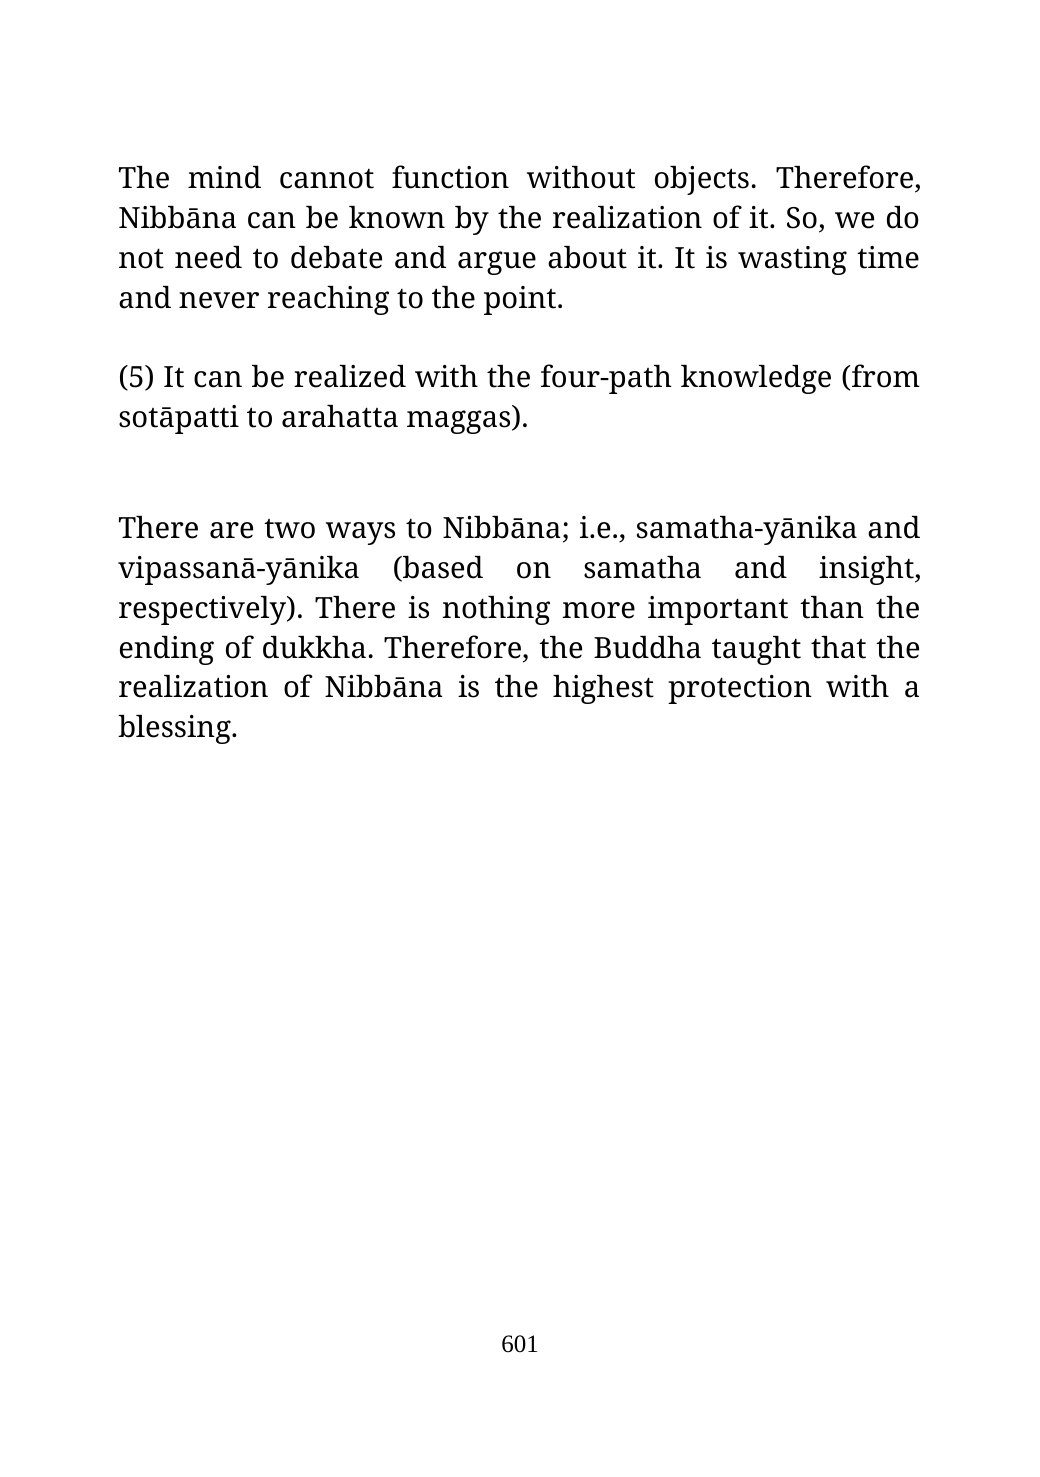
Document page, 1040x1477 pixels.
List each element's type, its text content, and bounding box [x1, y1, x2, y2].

text There are two ways to Nibbāna; i.e., samatha-yānika and vipassanā-yānika (based on samatha and insight, respectively). There is nothing more important than the ending of dukkha. Therefore, the Buddha taught that the realization of Nibbāna is the highest protection with a blessing. [118, 468, 922, 746]
text The mind cannot function without objects. Therefore, Nibbāna can be known by the realization of it. So, we do not need to debate and argue about it. It is wasting time and never reaching to the point. (5) It can be realized with the four-path knowledge (from sotāpatti to arahatta maggas). [118, 118, 922, 436]
